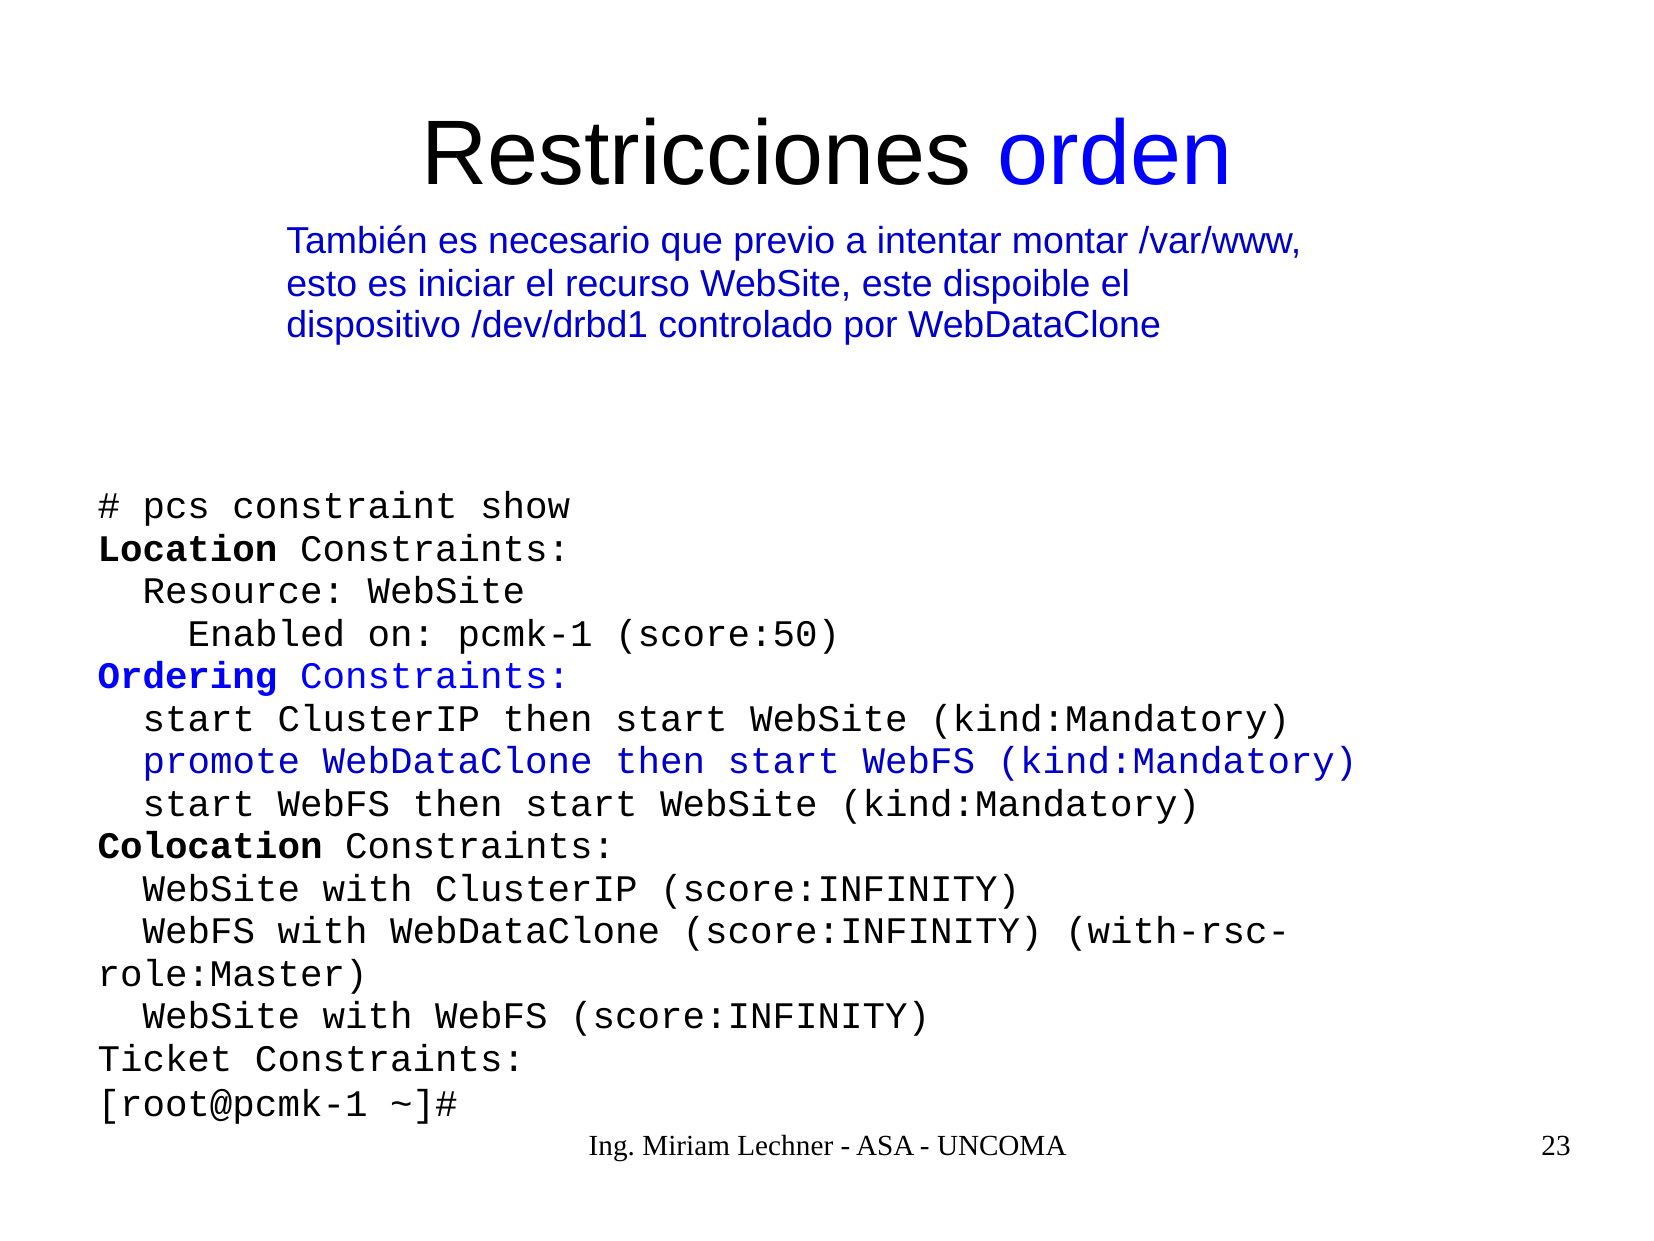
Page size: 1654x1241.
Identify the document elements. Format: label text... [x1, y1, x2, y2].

text_box # pcs constraint show Location Constraints: Resource: WebSite Enabled on: pcmk-1 (score:50) Ordering Constraints: start ClusterIP then start WebSite (kind:Mandatory) promote WebDataClone then start WebFS (kind:Mandatory) start WebFS then start WebSite (kind:Mandatory) Colocation Constraints: WebSite with ClusterIP (score:INFINITY) WebFS with WebDataClone (score:INFINITY) (with-rsc-role:Master) WebSite with WebFS (score:INFINITY) Ticket Constraints: [root@pcmk-1 ~]# [82, 480, 1536, 1217]
title Restricciones orden [82, 49, 1571, 257]
text_box También es necesario que previo a intentar montar /var/www, esto es iniciar el recurso WebSite, este dispoible el dispositivo /dev/drbd1 controlado por WebDataClone [271, 212, 1359, 436]
